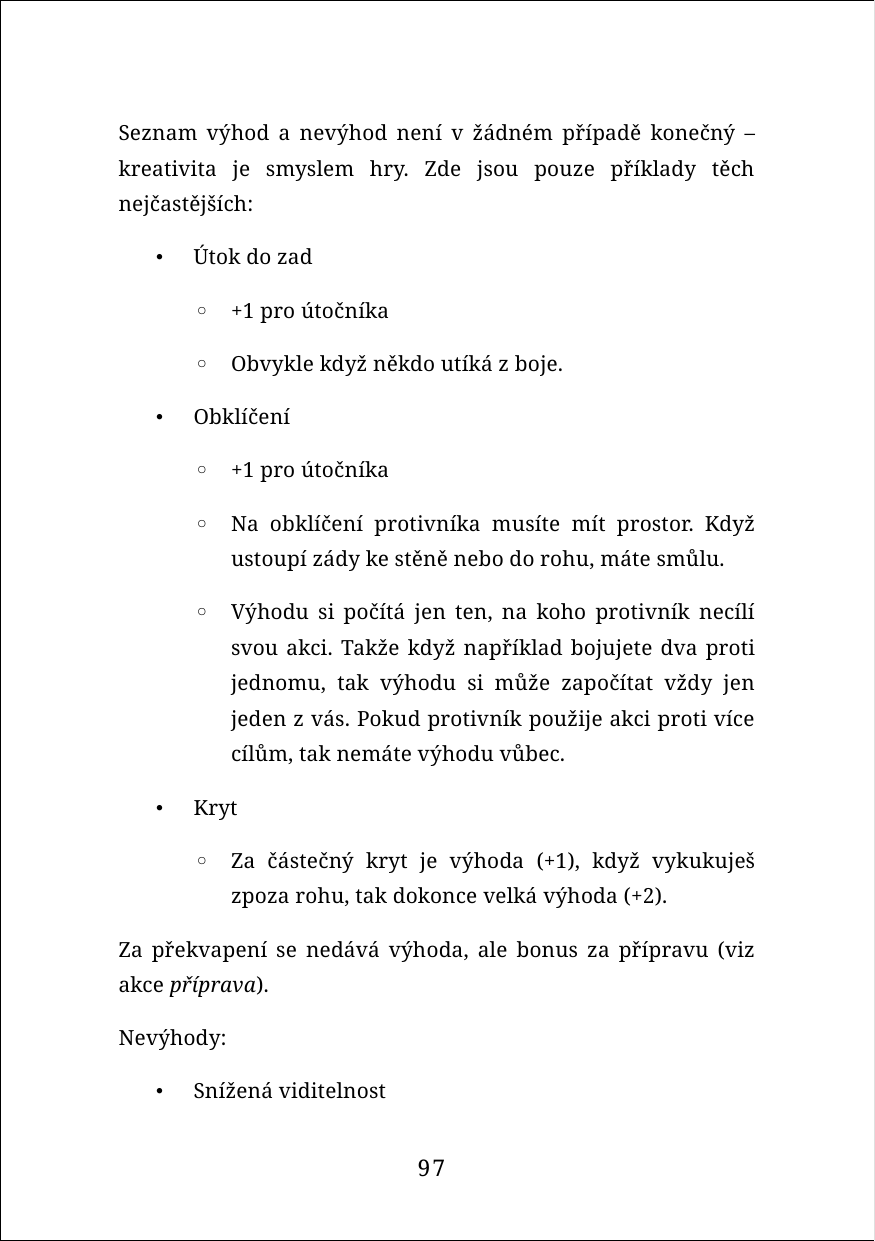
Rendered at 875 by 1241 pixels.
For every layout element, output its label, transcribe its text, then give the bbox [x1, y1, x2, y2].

list Snížená viditelnost [156, 1077, 756, 1105]
list Za částečný kryt je výhoda (+1), když vykukuješ zpoza rohu, tak dokonce velká výhoda (+2). [193, 846, 756, 910]
list Obklíčení [156, 402, 756, 431]
list +1 pro útočníka [193, 296, 756, 324]
list Útok do zad [156, 242, 756, 271]
text Nevýhody: [118, 1023, 756, 1052]
list Kryt [156, 793, 756, 821]
text Za překvapení se nedává výhoda, ale bonus za přípravu (viz akce příprava). [118, 935, 756, 999]
list Obvykle když někdo utíká z boje. [193, 349, 756, 377]
text Seznam výhod a nevýhod není v žádném případě konečný – kreativita je smyslem hry. Zde jsou pouze příklady těch nejčastějších: [118, 118, 756, 218]
list +1 pro útočníka [193, 455, 756, 484]
list Na obklíčení protivníka musíte mít prostor. Když ustoupí zády ke stěně nebo do rohu, máte smůlu. [193, 509, 756, 573]
list Výhodu si počítá jen ten, na koho protivník necílí svou akci. Takže když například bojujete dva proti jednomu, tak výhodu si může započítat vždy jen jeden z vás. Pokud protivník použije akci proti více cílům, tak nemáte výhodu vůbec. [193, 597, 756, 768]
